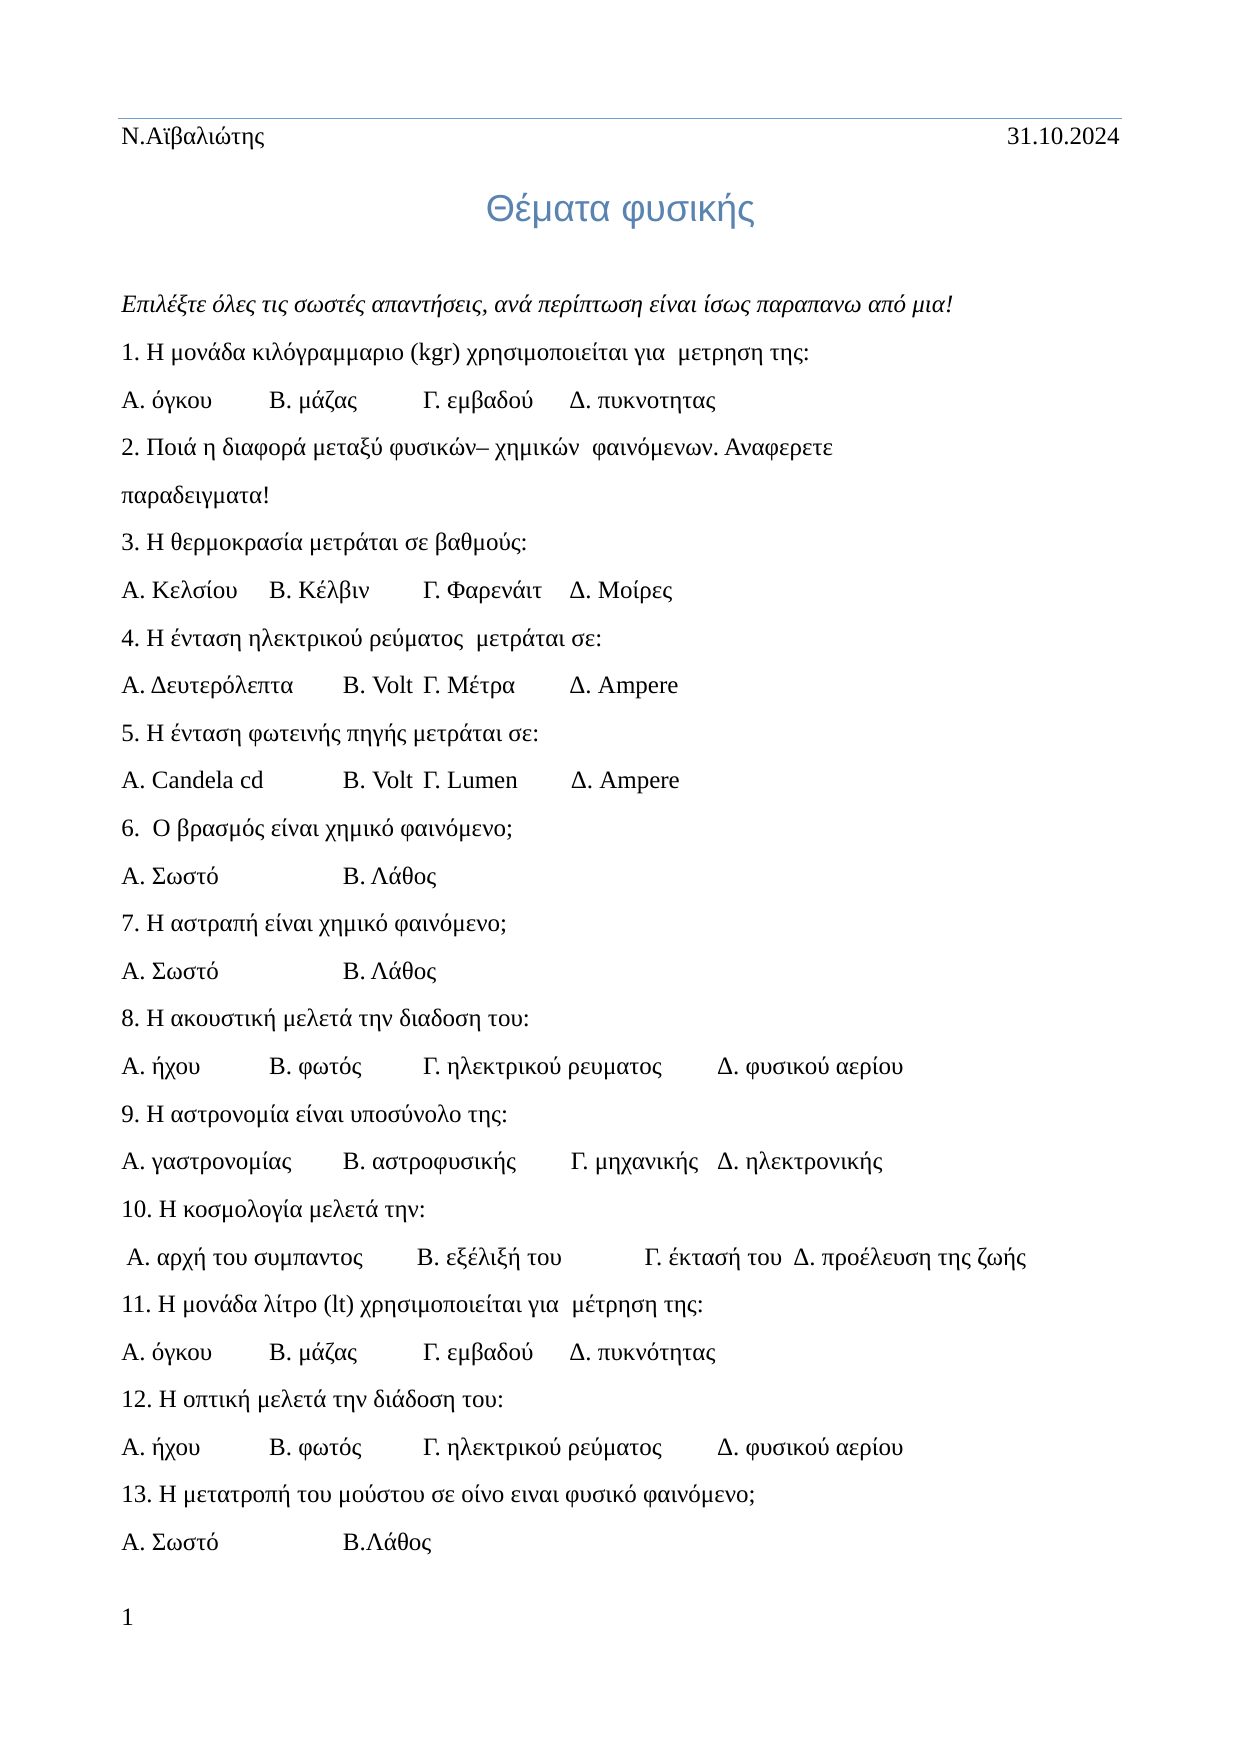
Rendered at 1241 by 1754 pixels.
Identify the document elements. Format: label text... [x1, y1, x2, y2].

text Α. ήχου Β. φωτός Γ. ηλεκτρικού ρεύματος Δ. φυσικού αερίου [121, 1432, 1119, 1461]
text Α. Candela cd Β. Volt Γ. Lumen Δ. Ampere [121, 766, 1119, 794]
text 7. Η αστραπή είναι χημικό φαινόμενο; [121, 908, 1119, 937]
text 1. Η μονάδα κιλόγραμμαριο (kgr) χρησιμοποιείται για μετρηση της: [121, 337, 1119, 366]
text Επιλέξτε όλες τις σωστές απαντήσεις, ανά περίπτωση είναι ίσως παραπανω από μια! [121, 289, 1119, 318]
text 2. Ποιά η διαφορά μεταξύ φυσικών– χημικών φαινόμενων. Αναφερετε [121, 432, 1119, 461]
text 5. Η ένταση φωτεινής πηγής μετράται σε: [121, 718, 1119, 747]
text Α. Σωστό Β.Λάθος [121, 1527, 1119, 1556]
text Α. όγκου Β. μάζας Γ. εμβαδού Δ. πυκνότητας [121, 1337, 1119, 1366]
text Α. Δευτερόλεπτα Β. Volt Γ. Μέτρα Δ. Ampere [121, 670, 1119, 699]
text Α. Σωστό Β. Λάθος [121, 956, 1119, 985]
text 3. Η θερμοκρασία μετράται σε βαθμούς: [121, 527, 1119, 556]
text 8. Η ακουστική μελετά την διαδοση του: [121, 1003, 1119, 1032]
text 9. Η αστρονομία είναι υποσύνολο της: [121, 1099, 1119, 1127]
text Α. γαστρονομίας Β. αστροφυσικής Γ. μηχανικής Δ. ηλεκτρονικής [121, 1146, 1119, 1175]
text 10. Η κοσμολογία μελετά την: [121, 1194, 1119, 1223]
text 13. Η μετατροπή του μούστου σε οίνο ειναι φυσικό φαινόμενο; [121, 1479, 1119, 1508]
subtitle Θέματα φυσικής [121, 186, 1119, 229]
text Α. Σωστό Β. Λάθος [121, 861, 1119, 889]
text Α. ήχου Β. φωτός Γ. ηλεκτρικού ρευματος Δ. φυσικού αερίου [121, 1051, 1119, 1080]
text Α. όγκου Β. μάζας Γ. εμβαδού Δ. πυκνοτητας [121, 385, 1119, 413]
text παραδειγματα! [121, 480, 1119, 509]
text 12. Η οπτική μελετά την διάδοση του: [121, 1384, 1119, 1413]
text 6. Ο βρασμός είναι χημικό φαινόμενο; [121, 813, 1119, 842]
text 11. Η μονάδα λίτρο (lt) χρησιμοποιείται για μέτρηση της: [121, 1289, 1119, 1318]
text 4. Η ένταση ηλεκτρικού ρεύματος μετράται σε: [121, 623, 1119, 651]
text Α. αρχή του συμπαντος Β. εξέλιξή του Γ. έκτασή του Δ. προέλευση της ζωής [121, 1242, 1119, 1270]
text Α. Κελσίου Β. Κέλβιν Γ. Φαρενάιτ Δ. Μοίρες [121, 575, 1119, 604]
